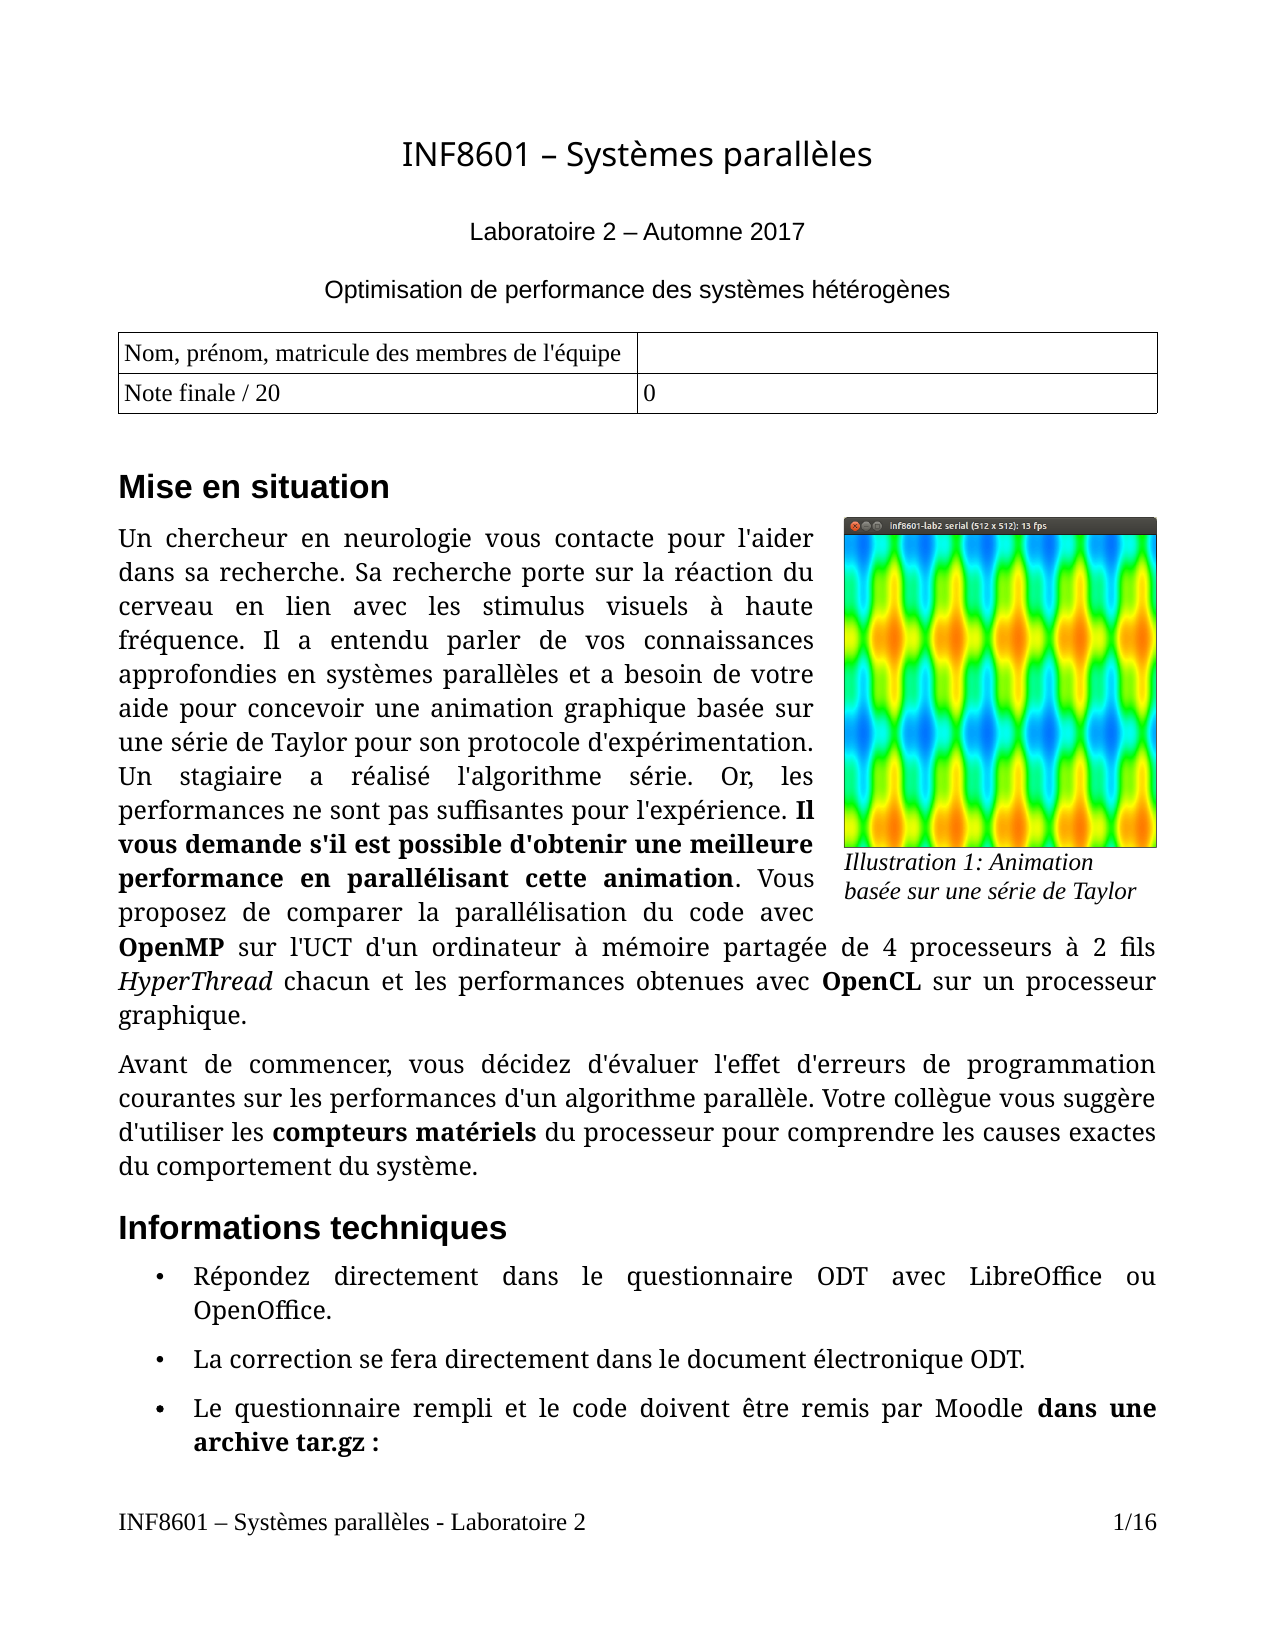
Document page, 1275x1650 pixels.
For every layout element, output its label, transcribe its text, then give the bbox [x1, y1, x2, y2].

list La correction se fera directement dans le document électronique ODT. [156, 1342, 1157, 1376]
picture [847, 712, 869, 755]
list Le questionnaire rempli et le code doivent être remis par Moodle dans une archive tar.gz : [156, 1391, 1157, 1459]
text INF8601 – Systèmes parallèles [118, 131, 1157, 176]
table_cell Note finale / 20 [119, 374, 637, 413]
text Un chercheur en neurologie vous contacte pour l'aider dans sa recherche. Sa recherche porte sur la réaction du cerveau en lien avec les stimulus visuels à haute fréquence. Il a entendu parler de vos connaissances approfondies en systèmes parallèles et a besoin de votre aide pour concevoir une animation graphique basée sur une série de Taylor pour son protocole d'expérimentation. Un stagiaire a réalisé l'algorithme série. Or, les performances ne sont pas suffisantes pour l'expérience. Il vous demande s'il est possible d'obtenir une meilleure performance en parallélisant cette animation. Vous proposez de comparer la parallélisation du code avec OpenMP sur l'UCT d'un ordinateur à mémoire partagée de 4 processeurs à 2 fils HyperThread chacun et les performances obtenues avec OpenCL sur un processeur graphique. [118, 520, 1157, 1031]
text Laboratoire 2 – Automne 2017 [118, 217, 1157, 246]
text Illustration 1: Animation basée sur une série de Taylor [844, 848, 1157, 905]
table_header Nom, prénom, matricule des membres de l'équipe [119, 333, 637, 373]
text Optimisation de performance des systèmes hétérogènes [118, 275, 1157, 303]
text Avant de commencer, vous décidez d'évaluer l'effet d'erreurs de programmation courantes sur les performances d'un algorithme parallèle. Votre collègue vous suggère d'utiliser les compteurs matériels du processeur pour comprendre les causes exactes du comportement du système. [118, 1046, 1157, 1183]
picture [843, 517, 1157, 848]
list Répondez directement dans le questionnaire ODT avec LibreOffice ou OpenOffice. [156, 1259, 1157, 1327]
subtitle Mise en situation [118, 467, 1157, 505]
subtitle Informations techniques [118, 1208, 1157, 1246]
table_header [638, 333, 1157, 373]
table_cell 0 [638, 374, 1157, 413]
